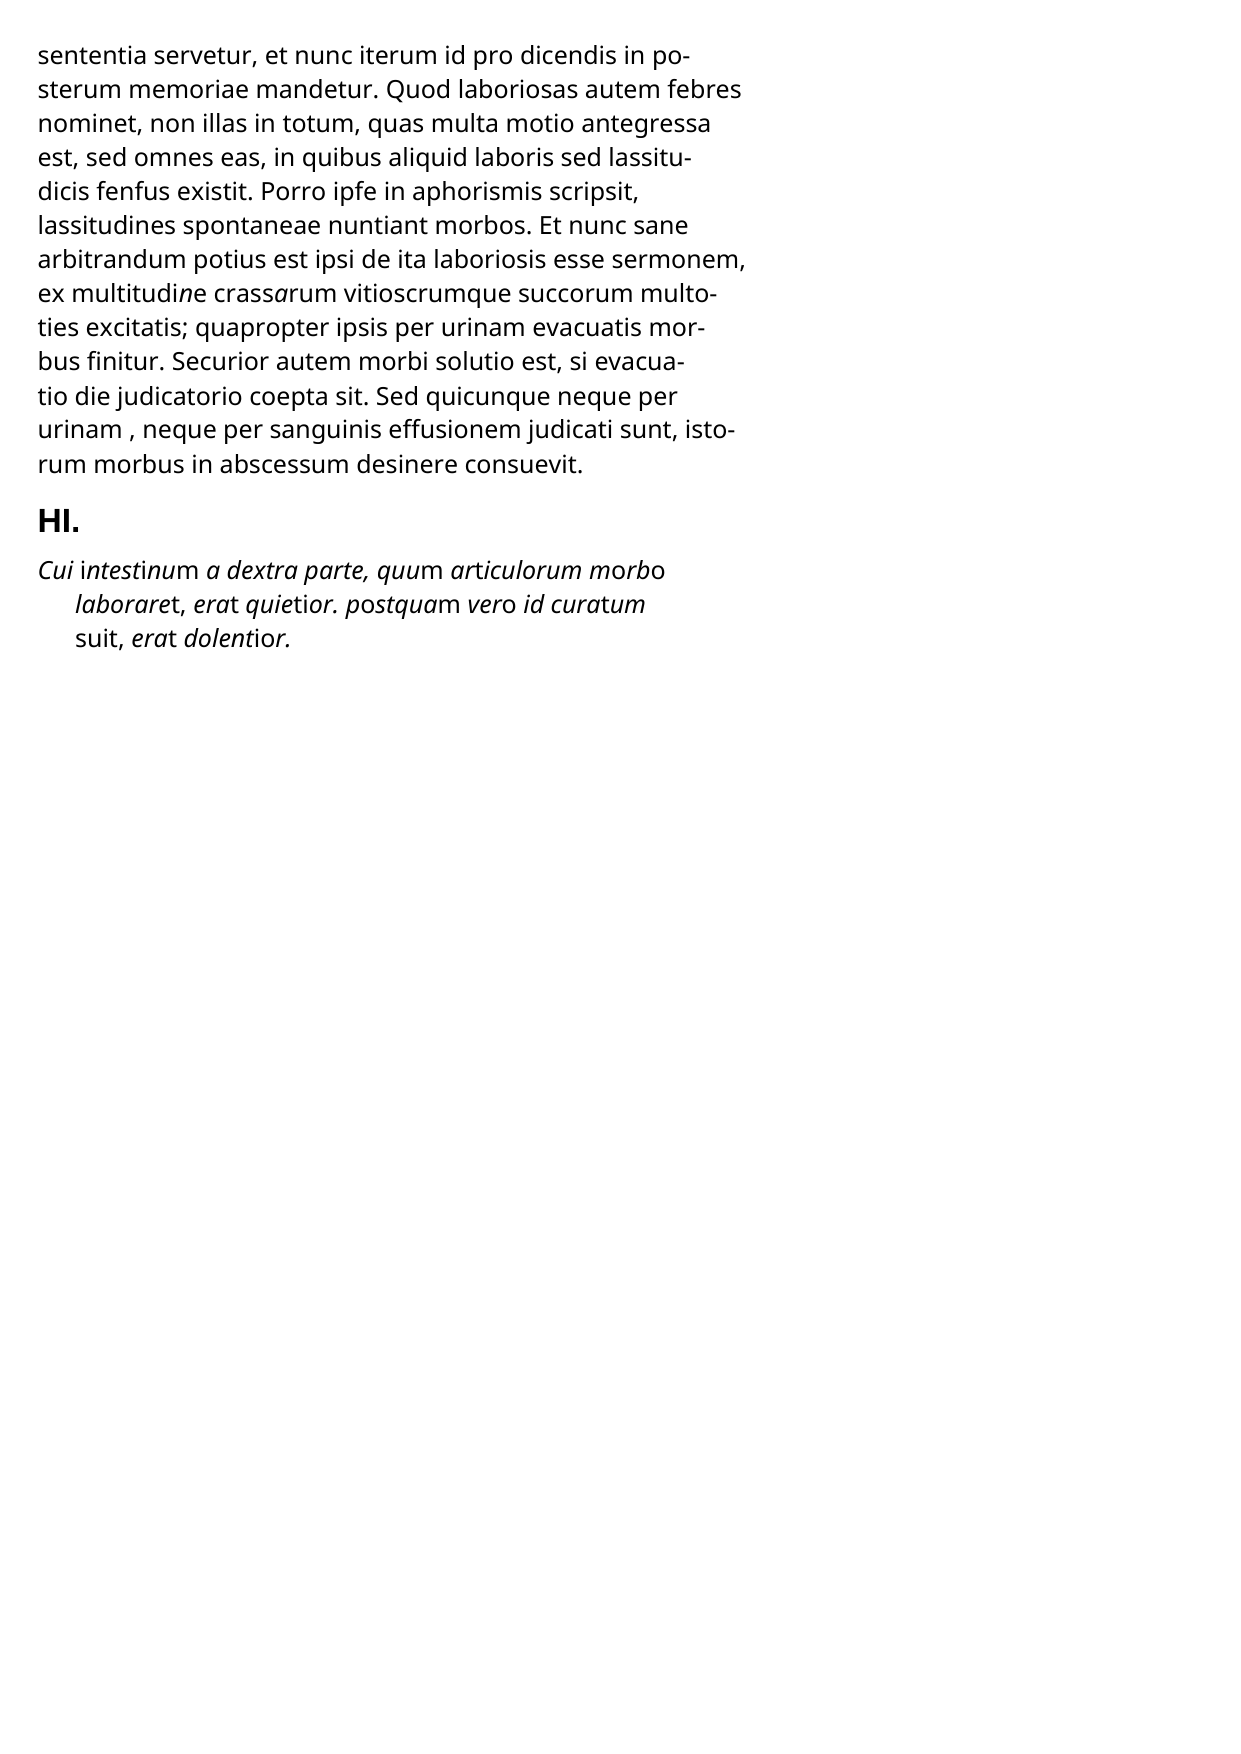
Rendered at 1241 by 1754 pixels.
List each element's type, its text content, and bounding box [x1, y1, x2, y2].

subtitle HI. [37, 501, 1203, 540]
text sententia servetur, et nunc iterum id pro dicendis in po- sterum memoriae mandetur. Quod laboriosas autem febres nominet, non illas in totum, quas multa motio antegressa est, sed omnes eas, in quibus aliquid laboris sed lassitu- dicis fenfus existit. Porro ipfe in aphorismis scripsit, lassitudines spontaneae nuntiant morbos. Et nunc sane arbitrandum potius est ipsi de ita laboriosis esse sermonem, ex multitudine crassarum vitioscrumque succorum multo- ties excitatis; quapropter ipsis per urinam evacuatis mor- bus finitur. Securior autem morbi solutio est, si evacua- tio die judicatorio coepta sit. Sed quicunque neque per urinam , neque per sanguinis effusionem judicati sunt, isto- rum morbus in abscessum desinere consuevit. [37, 37, 1203, 480]
text Cui intestinum a dextra parte, quum articulorum morbo laboraret, erat quietior. postquam vero id curatum suit, erat dolentior. [37, 552, 1203, 654]
